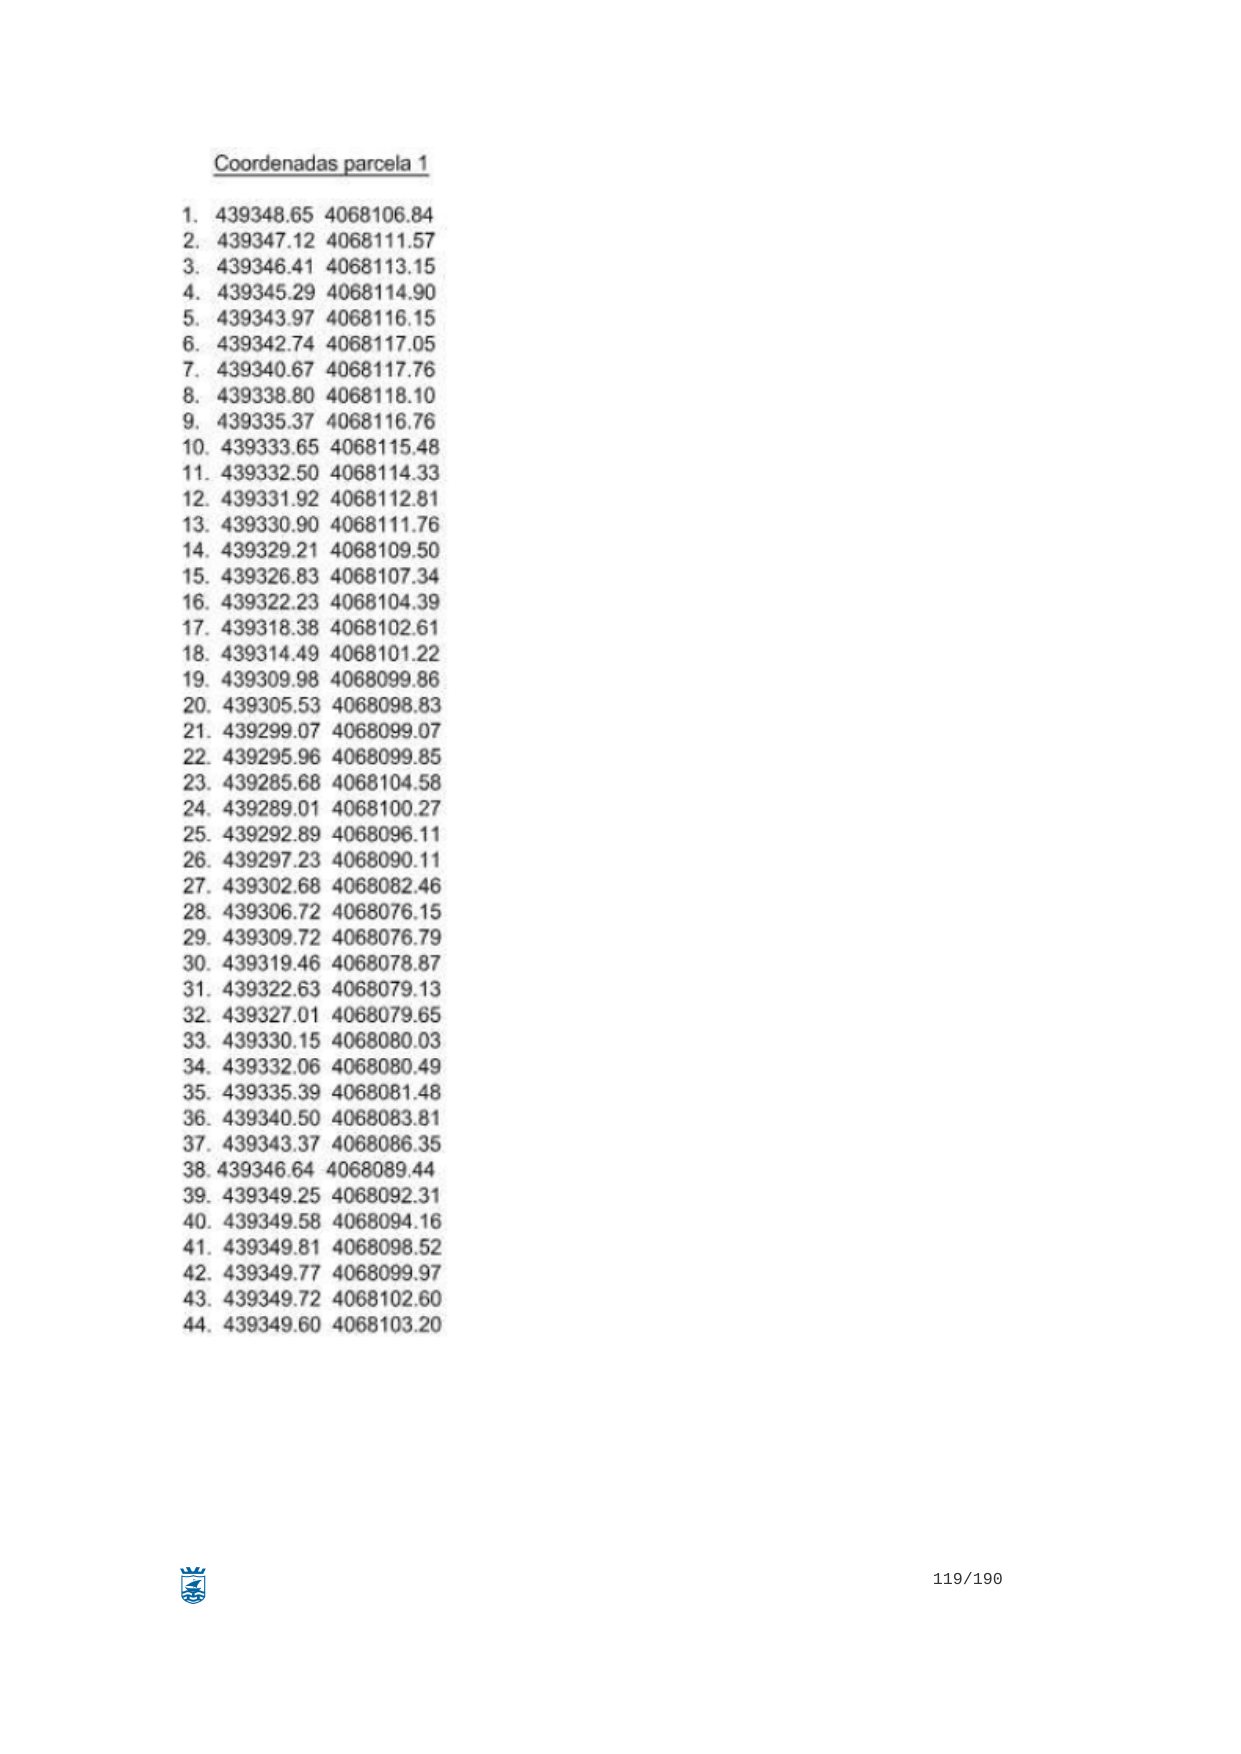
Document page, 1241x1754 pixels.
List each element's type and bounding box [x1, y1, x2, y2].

picture [177, 1562, 208, 1607]
picture [177, 147, 474, 1340]
